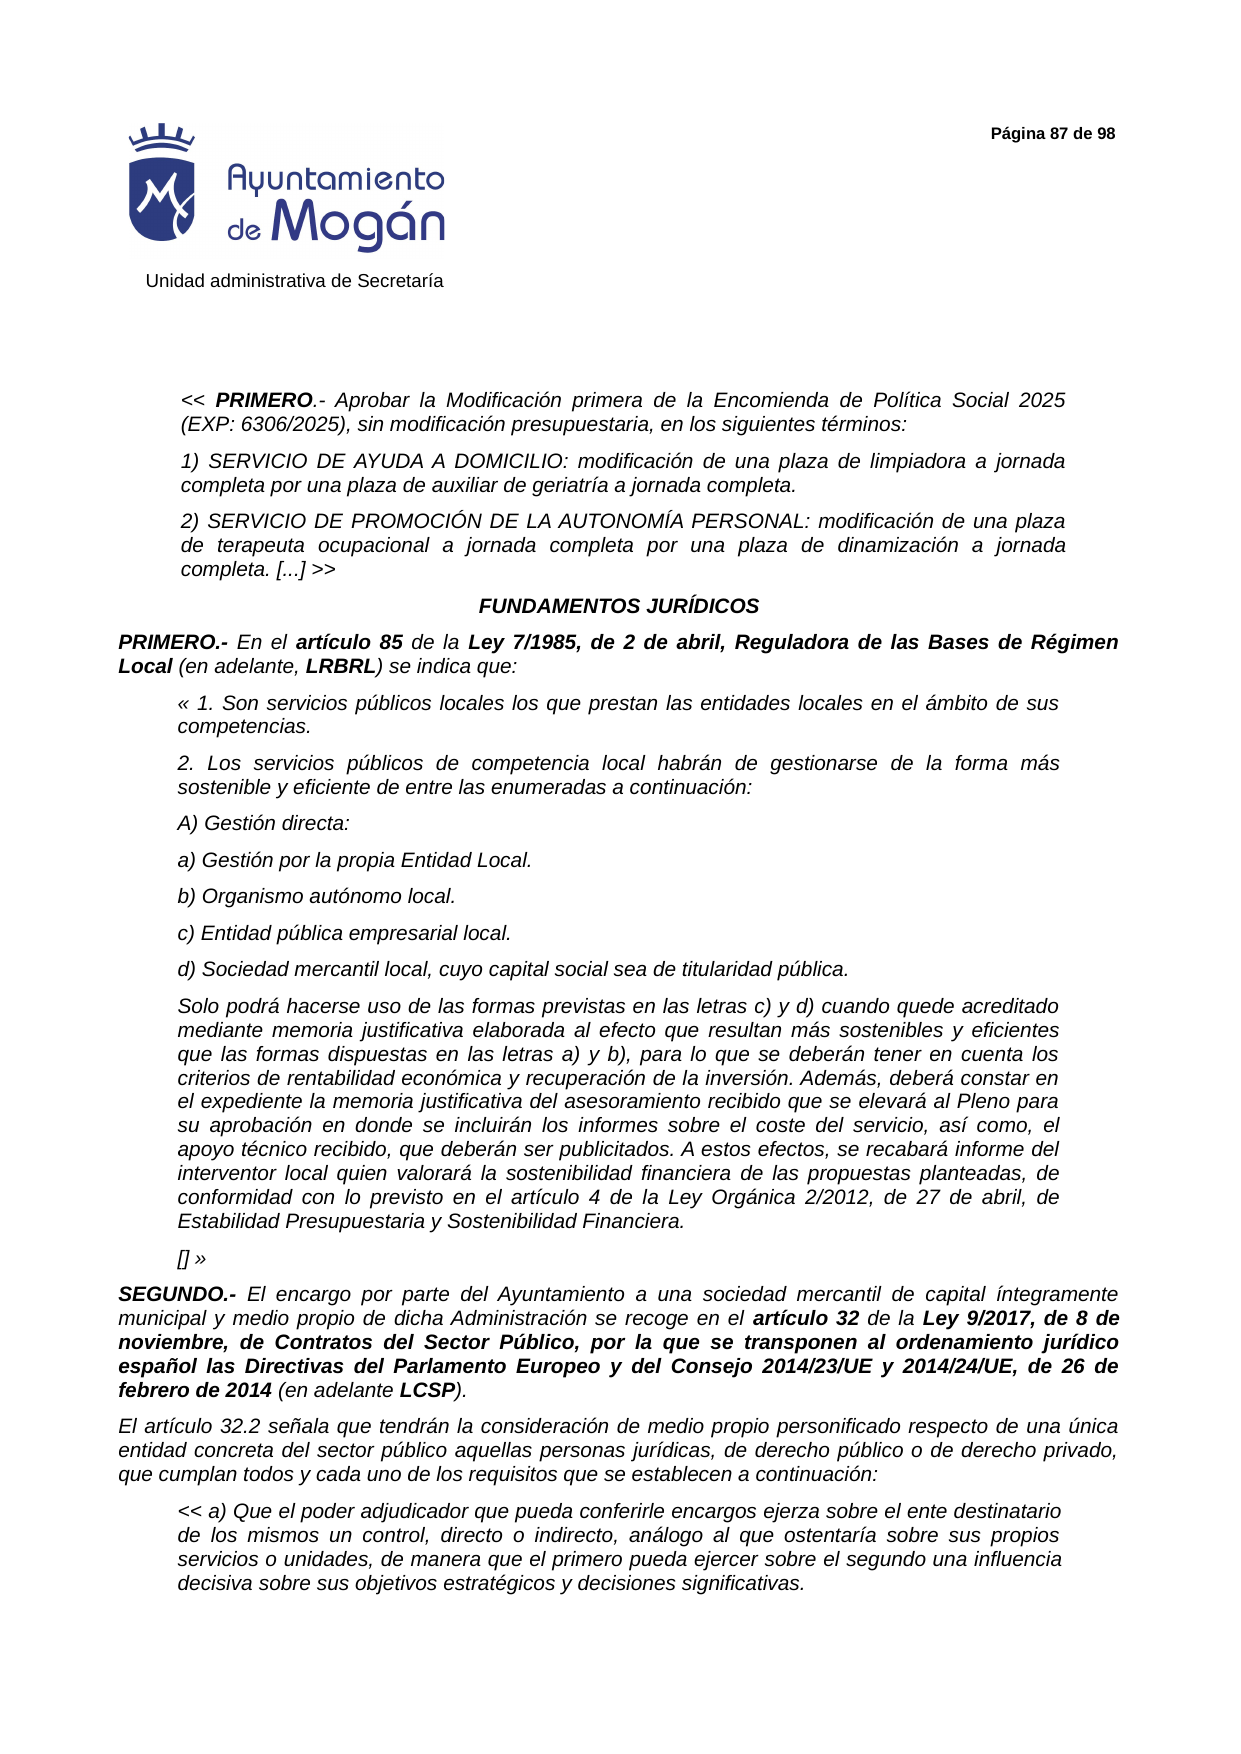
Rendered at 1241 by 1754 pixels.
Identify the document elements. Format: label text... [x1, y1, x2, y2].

text 2) SERVICIO DE PROMOCIÓN DE LA AUTONOMÍA PERSONAL: modificación de una plaza de terapeuta ocupacional a jornada completa por una plaza de dinamización a jornada completa. [...] >> [181, 509, 1069, 581]
text FUNDAMENTOS JURÍDICOS [118, 593, 1122, 617]
text El artículo 32.2 señala que tendrán la consideración de medio propio personificado respecto de una única entidad concreta del sector público aquellas personas jurídicas, de derecho público o de derecho privado, que cumplan todos y cada uno de los requisitos que se establecen a continuación: [118, 1414, 1122, 1486]
text d) Sociedad mercantil local, cuyo capital social sea de titularidad pública. [177, 957, 1063, 981]
text << PRIMERO.- Aprobar la Modificación primera de la Encomienda de Política Social 2025 (EXP: 6306/2025), sin modificación presupuestaria, en los siguientes términos: [181, 388, 1069, 436]
text « 1. Son servicios públicos locales los que prestan las entidades locales en el ámbito de sus competencias. [177, 690, 1063, 738]
text SEGUNDO.- El encargo por parte del Ayuntamiento a una sociedad mercantil de capital íntegramente municipal y medio propio de dicha Administración se recoge en el artículo 32 de la Ley 9/2017, de 8 de noviembre, de Contratos del Sector Público, por la que se transponen al ordenamiento jurídico español las Directivas del Parlamento Europeo y del Consejo 2014/23/UE y 2014/24/UE, de 26 de febrero de 2014 (en adelante LCSP). [118, 1282, 1122, 1402]
text b) Organismo autónomo local. [177, 884, 1063, 908]
picture [128, 123, 445, 259]
text a) Gestión por la propia Entidad Local. [177, 848, 1063, 872]
text 1) SERVICIO DE AYUDA A DOMICILIO: modificación de una plaza de limpiadora a jornada completa por una plaza de auxiliar de geriatría a jornada completa. [181, 449, 1069, 497]
text << a) Que el poder adjudicador que pueda conferirle encargos ejerza sobre el ente destinatario de los mismos un control, directo o indirecto, análogo al que ostentaría sobre sus propios servicios o unidades, de manera que el primero pueda ejercer sobre el segundo una influencia decisiva sobre sus objetivos estratégicos y decisiones significativas. [177, 1499, 1063, 1594]
text A) Gestión directa: [177, 811, 1063, 835]
text [] » [177, 1246, 1063, 1269]
text 2. Los servicios públicos de competencia local habrán de gestionarse de la forma más sostenible y eficiente de entre las enumeradas a continuación: [177, 751, 1063, 799]
text c) Entidad pública empresarial local. [177, 921, 1063, 944]
text Solo podrá hacerse uso de las formas previstas en las letras c) y d) cuando quede acreditado mediante memoria justificativa elaborada al efecto que resultan más sostenibles y eficientes que las formas dispuestas en las letras a) y b), para lo que se deberán tener en cuenta los criterios de rentabilidad económica y recuperación de la inversión. Además, deberá constar en el expediente la memoria justificativa del asesoramiento recibido que se elevará al Pleno para su aprobación en donde se incluirán los informes sobre el coste del servicio, así como, el apoyo técnico recibido, que deberán ser publicitados. A estos efectos, se recabará informe del interventor local quien valorará la sostenibilidad financiera de las propuestas planteadas, de conformidad con lo previsto en el artículo 4 de la Ley Orgánica 2/2012, de 27 de abril, de Estabilidad Presupuestaria y Sostenibilidad Financiera. [177, 993, 1063, 1233]
text PRIMERO.- En el artículo 85 de la Ley 7/1985, de 2 de abril, Reguladora de las Bases de Régimen Local (en adelante, LRBRL) se indica que: [118, 630, 1122, 678]
